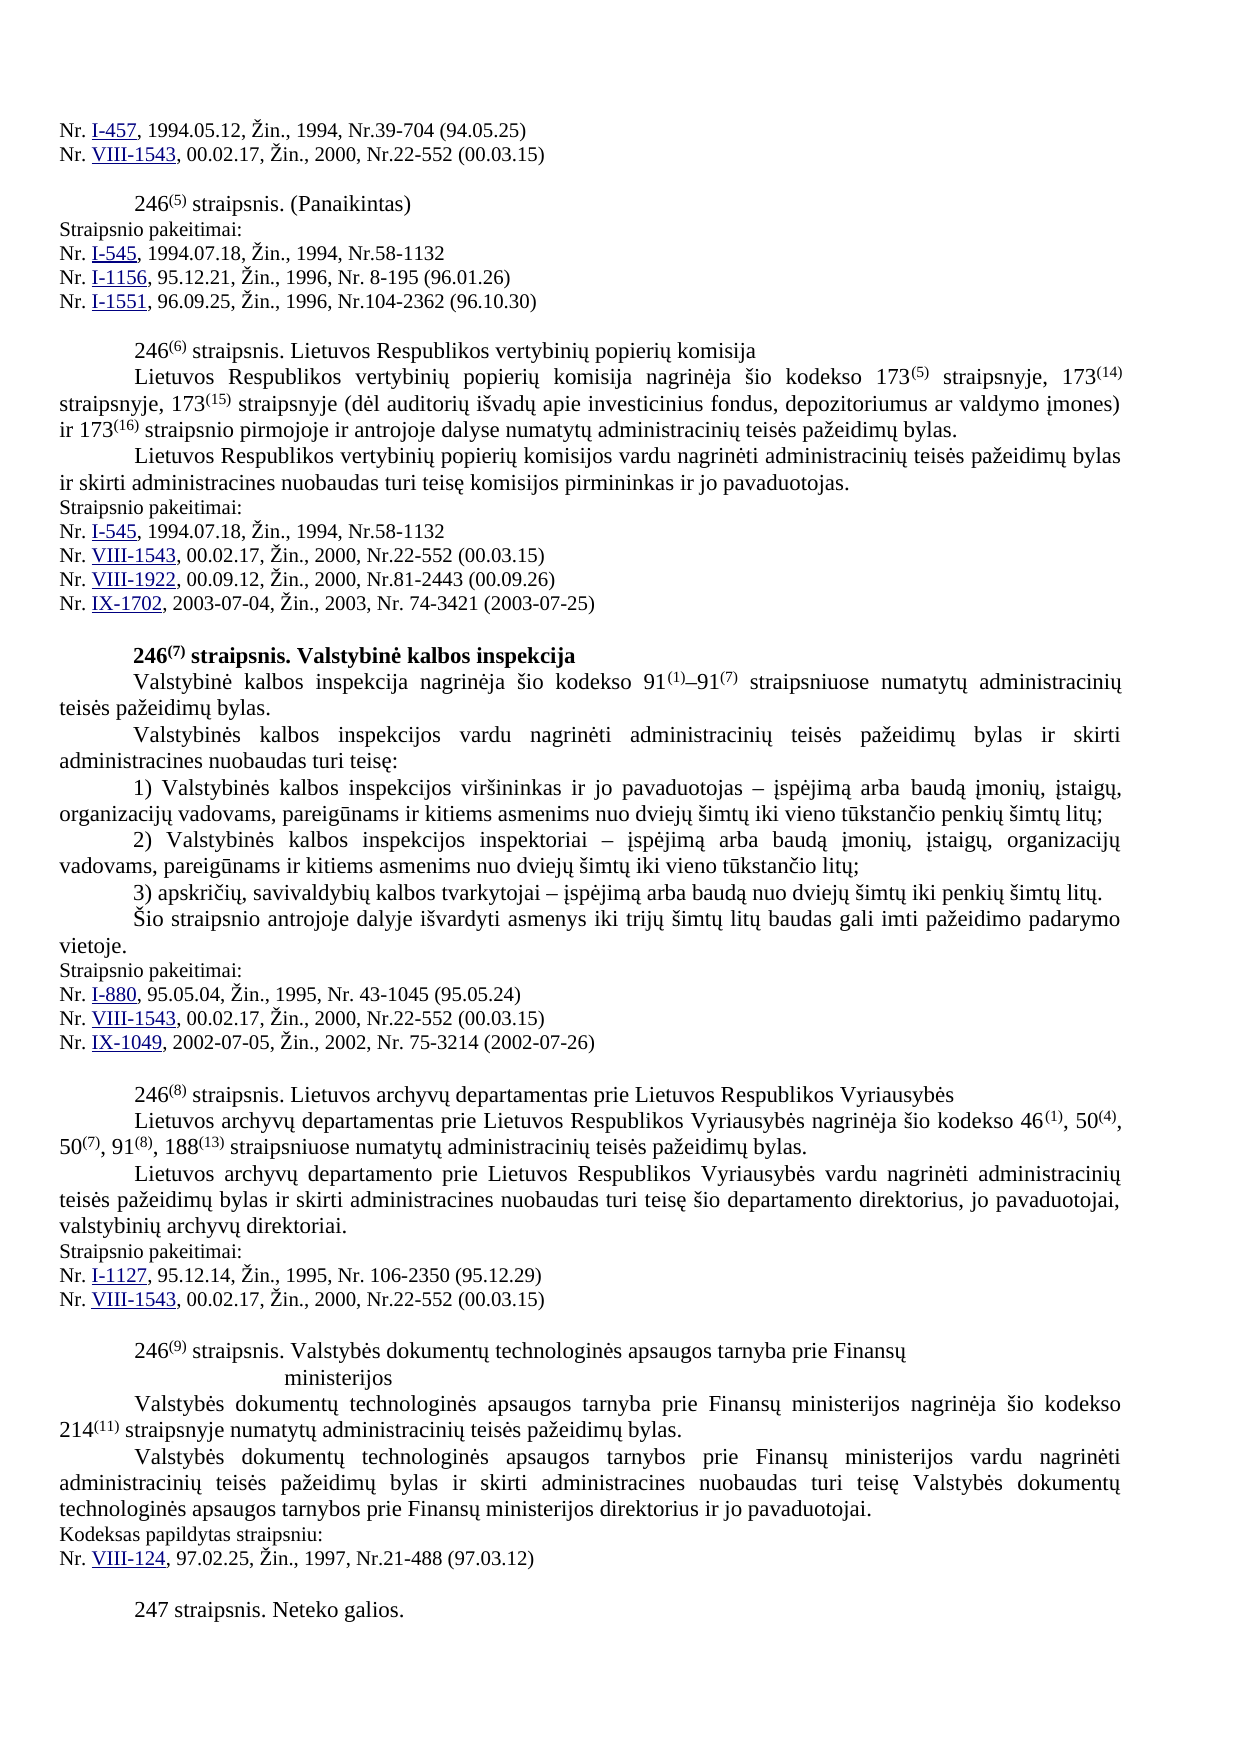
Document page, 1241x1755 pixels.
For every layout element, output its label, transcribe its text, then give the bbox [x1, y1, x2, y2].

text 246(9) straipsnis. Valstybės dokumentų technologinės apsaugos tarnyba prie Finansų [59, 1337, 1122, 1364]
text Straipsnio pakeitimai: [59, 495, 1122, 519]
text Valstybės dokumentų technologinės apsaugos tarnyba prie Finansų ministerijos nagrinėja šio kodekso 214(11) straipsnyje numatytų administracinių teisės pažeidimų bylas. [59, 1390, 1122, 1443]
text Nr. I-545, 1994.07.18, Žin., 1994, Nr.58-1132 [59, 519, 1122, 543]
text Nr. VIII-1543, 00.02.17, Žin., 2000, Nr.22-552 (00.03.15) [59, 1287, 1122, 1311]
text 246(8) straipsnis. Lietuvos archyvų departamentas prie Lietuvos Respublikos Vyriausybės [59, 1081, 1122, 1107]
text Lietuvos Respublikos vertybinių popierių komisija nagrinėja šio kodekso 173(5) straipsnyje, 173(14) straipsnyje, 173(15) straipsnyje (dėl auditorių išvadų apie investicinius fondus, depozitoriumus ar valdymo įmones) ir 173(16) straipsnio pirmojoje ir antrojoje dalyse numatytų administracinių teisės pažeidimų bylas. [59, 363, 1122, 442]
text Nr. I-880, 95.05.04, Žin., 1995, Nr. 43-1045 (95.05.24) [59, 982, 1122, 1006]
text Kodeksas papildytas straipsniu: [59, 1522, 1122, 1546]
text Nr. VIII-1543, 00.02.17, Žin., 2000, Nr.22-552 (00.03.15) [59, 543, 1122, 567]
text Šio straipsnio antrojoje dalyje išvardyti asmenys iki trijų šimtų litų baudas gali imti pažeidimo padarymo vietoje. [59, 905, 1122, 958]
text Nr. VIII-1543, 00.02.17, Žin., 2000, Nr.22-552 (00.03.15) [59, 1006, 1122, 1030]
text Nr. IX-1049, 2002-07-05, Žin., 2002, Nr. 75-3214 (2002-07-26) [59, 1030, 1122, 1054]
text Nr. I-545, 1994.07.18, Žin., 1994, Nr.58-1132 [59, 241, 1122, 265]
text Nr. VIII-1543, 00.02.17, Žin., 2000, Nr.22-552 (00.03.15) [59, 142, 1122, 166]
text Lietuvos archyvų departamentas prie Lietuvos Respublikos Vyriausybės nagrinėja šio kodekso 46(1), 50(4), 50(7), 91(8), 188(13) straipsniuose numatytų administracinių teisės pažeidimų bylas. [59, 1107, 1122, 1160]
text Valstybės dokumentų technologinės apsaugos tarnybos prie Finansų ministerijos vardu nagrinėti administracinių teisės pažeidimų bylas ir skirti administracines nuobaudas turi teisę Valstybės dokumentų technologinės apsaugos tarnybos prie Finansų ministerijos direktorius ir jo pavaduotojai. [59, 1443, 1122, 1522]
text Nr. I-457, 1994.05.12, Žin., 1994, Nr.39-704 (94.05.25) [59, 118, 1122, 142]
text Straipsnio pakeitimai: [59, 958, 1122, 982]
text 2) Valstybinės kalbos inspekcijos inspektoriai – įspėjimą arba baudą įmonių, įstaigų, organizacijų vadovams, pareigūnams ir kitiems asmenims nuo dviejų šimtų iki vieno tūkstančio litų; [59, 826, 1122, 879]
text Valstybinės kalbos inspekcijos vardu nagrinėti administracinių teisės pažeidimų bylas ir skirti administracines nuobaudas turi teisę: [59, 721, 1122, 773]
text Nr. VIII-1922, 00.09.12, Žin., 2000, Nr.81-2443 (00.09.26) [59, 567, 1122, 591]
text 1) Valstybinės kalbos inspekcijos viršininkas ir jo pavaduotojas – įspėjimą arba baudą įmonių, įstaigų, organizacijų vadovams, pareigūnams ir kitiems asmenims nuo dviejų šimtų iki vieno tūkstančio penkių šimtų litų; [59, 773, 1122, 826]
text ministerijos [209, 1364, 1122, 1390]
text 246(6) straipsnis. Lietuvos Respublikos vertybinių popierių komisija [59, 337, 1122, 363]
text Nr. I-1156, 95.12.21, Žin., 1996, Nr. 8-195 (96.01.26) [59, 265, 1122, 289]
text Lietuvos archyvų departamento prie Lietuvos Respublikos Vyriausybės vardu nagrinėti administracinių teisės pažeidimų bylas ir skirti administracines nuobaudas turi teisę šio departamento direktorius, jo pavaduotojai, valstybinių archyvų direktoriai. [59, 1160, 1122, 1239]
text Straipsnio pakeitimai: [59, 1239, 1122, 1263]
text Lietuvos Respublikos vertybinių popierių komisijos vardu nagrinėti administracinių teisės pažeidimų bylas ir skirti administracines nuobaudas turi teisę komisijos pirmininkas ir jo pavaduotojas. [59, 442, 1122, 495]
text Nr. I-1551, 96.09.25, Žin., 1996, Nr.104-2362 (96.10.30) [59, 289, 1122, 313]
text 246(7) straipsnis. Valstybinė kalbos inspekcija [59, 642, 1122, 668]
text 3) apskričių, savivaldybių kalbos tvarkytojai – įspėjimą arba baudą nuo dviejų šimtų iki penkių šimtų litų. [59, 879, 1122, 905]
text Valstybinė kalbos inspekcija nagrinėja šio kodekso 91(1)–91(7) straipsniuose numatytų administracinių teisės pažeidimų bylas. [59, 668, 1122, 721]
text Straipsnio pakeitimai: [59, 217, 1122, 241]
text Nr. VIII-124, 97.02.25, Žin., 1997, Nr.21-488 (97.03.12) [59, 1546, 1122, 1570]
text Nr. IX-1702, 2003-07-04, Žin., 2003, Nr. 74-3421 (2003-07-25) [59, 591, 1122, 615]
text Nr. I-1127, 95.12.14, Žin., 1995, Nr. 106-2350 (95.12.29) [59, 1263, 1122, 1287]
text 247 straipsnis. Neteko galios. [59, 1596, 1122, 1623]
text 246(5) straipsnis. (Panaikintas) [59, 190, 1122, 217]
